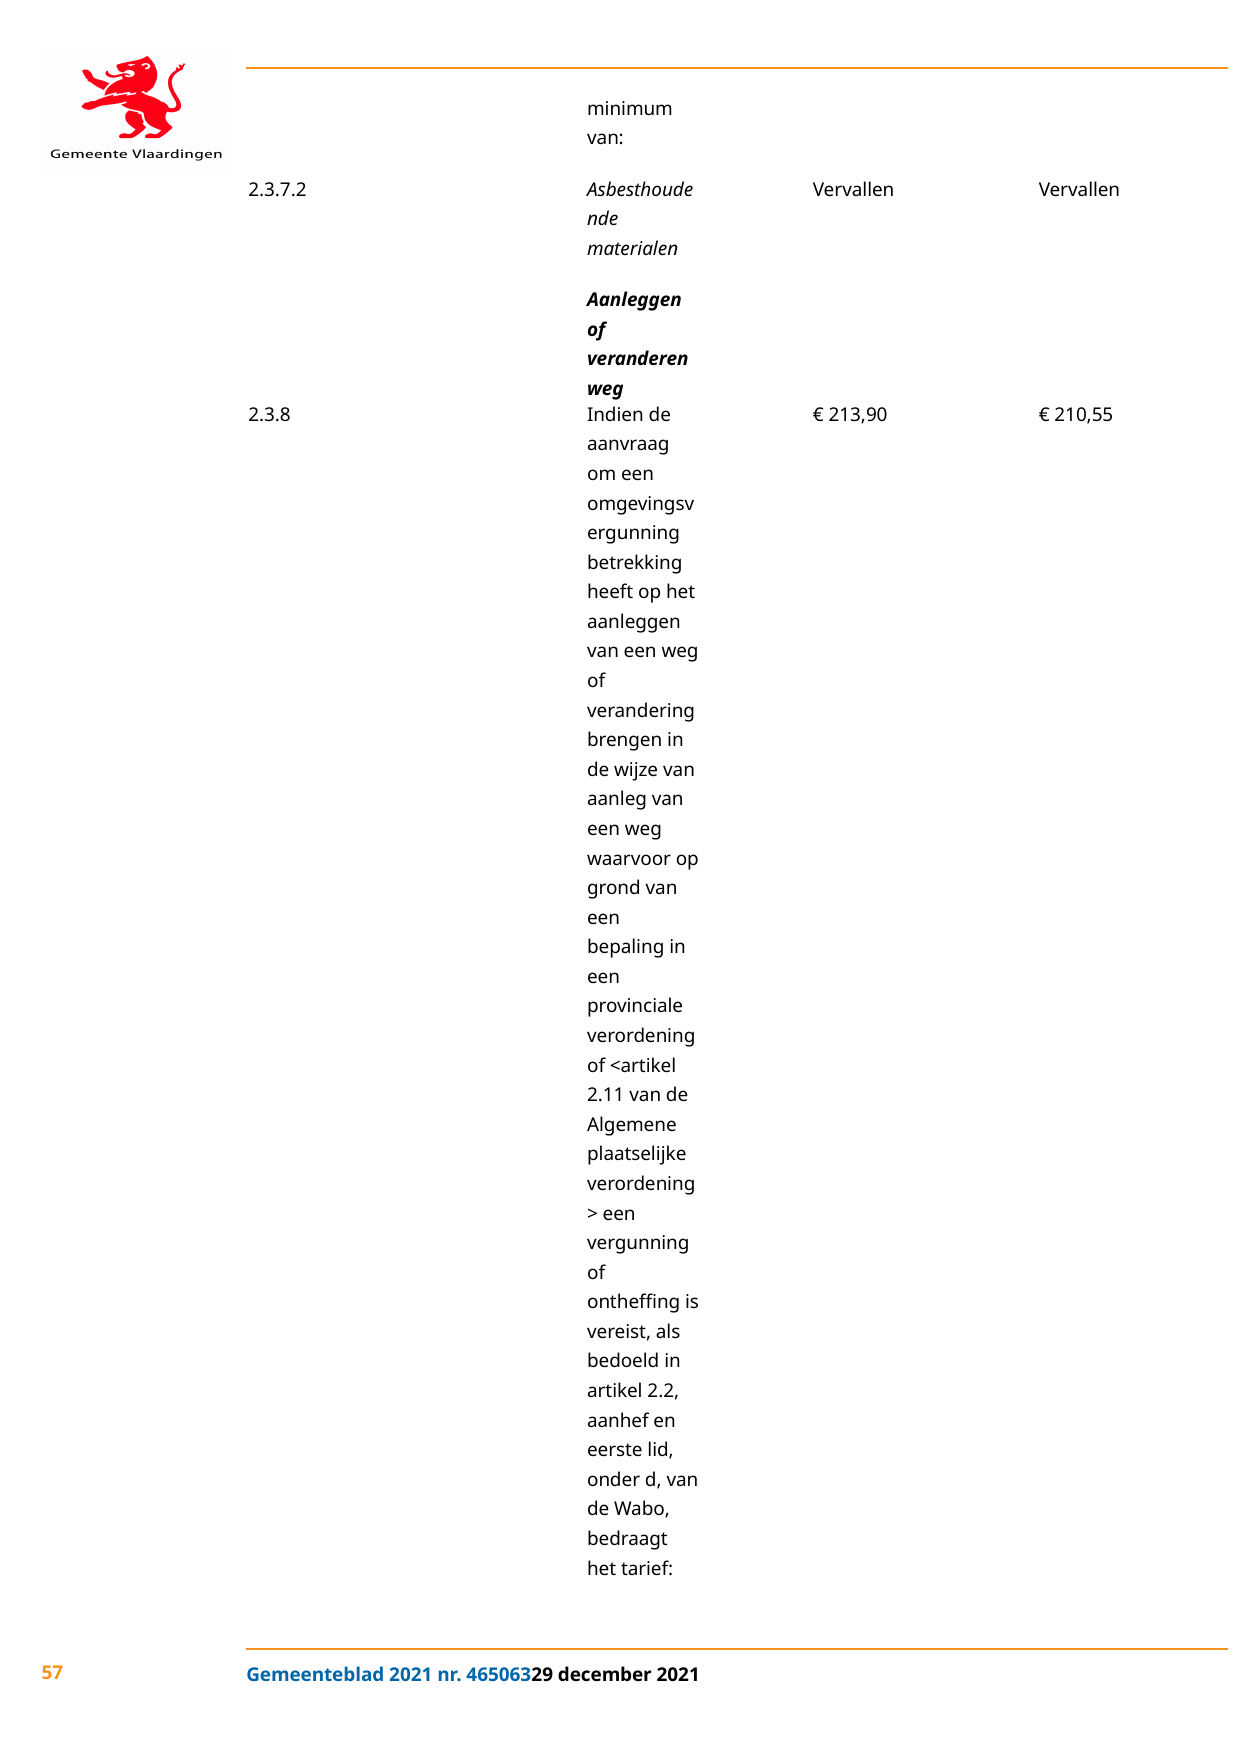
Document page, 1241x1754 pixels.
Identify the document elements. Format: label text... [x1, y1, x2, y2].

table_cell Vervallen [1039, 176, 1152, 261]
table_cell [1039, 95, 1152, 150]
table_cell [926, 150, 1038, 176]
table_cell [248, 286, 361, 401]
table_cell [926, 401, 1038, 1580]
table_cell Asbesthoudende materialen [587, 176, 700, 261]
table_cell [813, 286, 926, 401]
table_cell [361, 1580, 474, 1606]
table_cell [813, 150, 926, 176]
table_cell [474, 1580, 587, 1606]
table_cell [700, 401, 813, 1580]
table_cell [587, 150, 700, 176]
table_cell [474, 95, 587, 150]
table_cell [700, 150, 813, 176]
table_cell [361, 176, 474, 261]
table_cell [474, 150, 587, 176]
table_cell [926, 1580, 1038, 1606]
table_cell [361, 95, 474, 150]
table_cell [700, 176, 813, 261]
table_cell [587, 261, 700, 286]
table_cell [474, 261, 587, 286]
table_cell 2.3.8 [248, 401, 361, 1580]
table_cell [1039, 150, 1152, 176]
table_cell [361, 401, 474, 1580]
table_cell [474, 401, 587, 1580]
table_cell [1039, 1580, 1152, 1606]
picture [41, 47, 231, 172]
table_cell [474, 286, 587, 401]
table_cell [361, 261, 474, 286]
table_cell [926, 95, 1038, 150]
table_cell [700, 95, 813, 150]
table_cell [813, 1580, 926, 1606]
table_cell [248, 1580, 361, 1606]
table_cell [474, 176, 587, 261]
table_cell [813, 261, 926, 286]
table_cell [926, 176, 1038, 261]
table_cell [1039, 261, 1152, 286]
table_cell [587, 1580, 700, 1606]
table_cell [361, 150, 474, 176]
table_cell minimum van: [587, 95, 700, 150]
table_cell Aanleggen of veranderen weg [587, 286, 700, 401]
table_cell Indien de aanvraag om een omgevingsvergunning betrekking heeft op het aanleggen van een weg of verandering brengen in de wijze van aanleg van een weg waarvoor op grond van een bepaling in een provinciale verordening of <artikel 2.11 van de Algemene plaatselijke verordening> een vergunning of ontheffing is vereist, als bedoeld in artikel 2.2, aanhef en eerste lid, onder d, van de Wabo, bedraagt het tarief: [587, 401, 700, 1580]
table_cell [700, 261, 813, 286]
table_cell [248, 261, 361, 286]
table_cell Vervallen [813, 176, 926, 261]
table_cell [926, 261, 1038, 286]
table_cell [700, 286, 813, 401]
table_cell € 213,90 [813, 401, 926, 1580]
table_cell [700, 1580, 813, 1606]
table_cell [813, 95, 926, 150]
table_cell [248, 95, 361, 150]
table_cell [248, 150, 361, 176]
table_cell € 210,55 [1039, 401, 1152, 1580]
table_cell [926, 286, 1038, 401]
table_cell [361, 286, 474, 401]
table_cell [1039, 286, 1152, 401]
table_cell 2.3.7.2 [248, 176, 361, 261]
